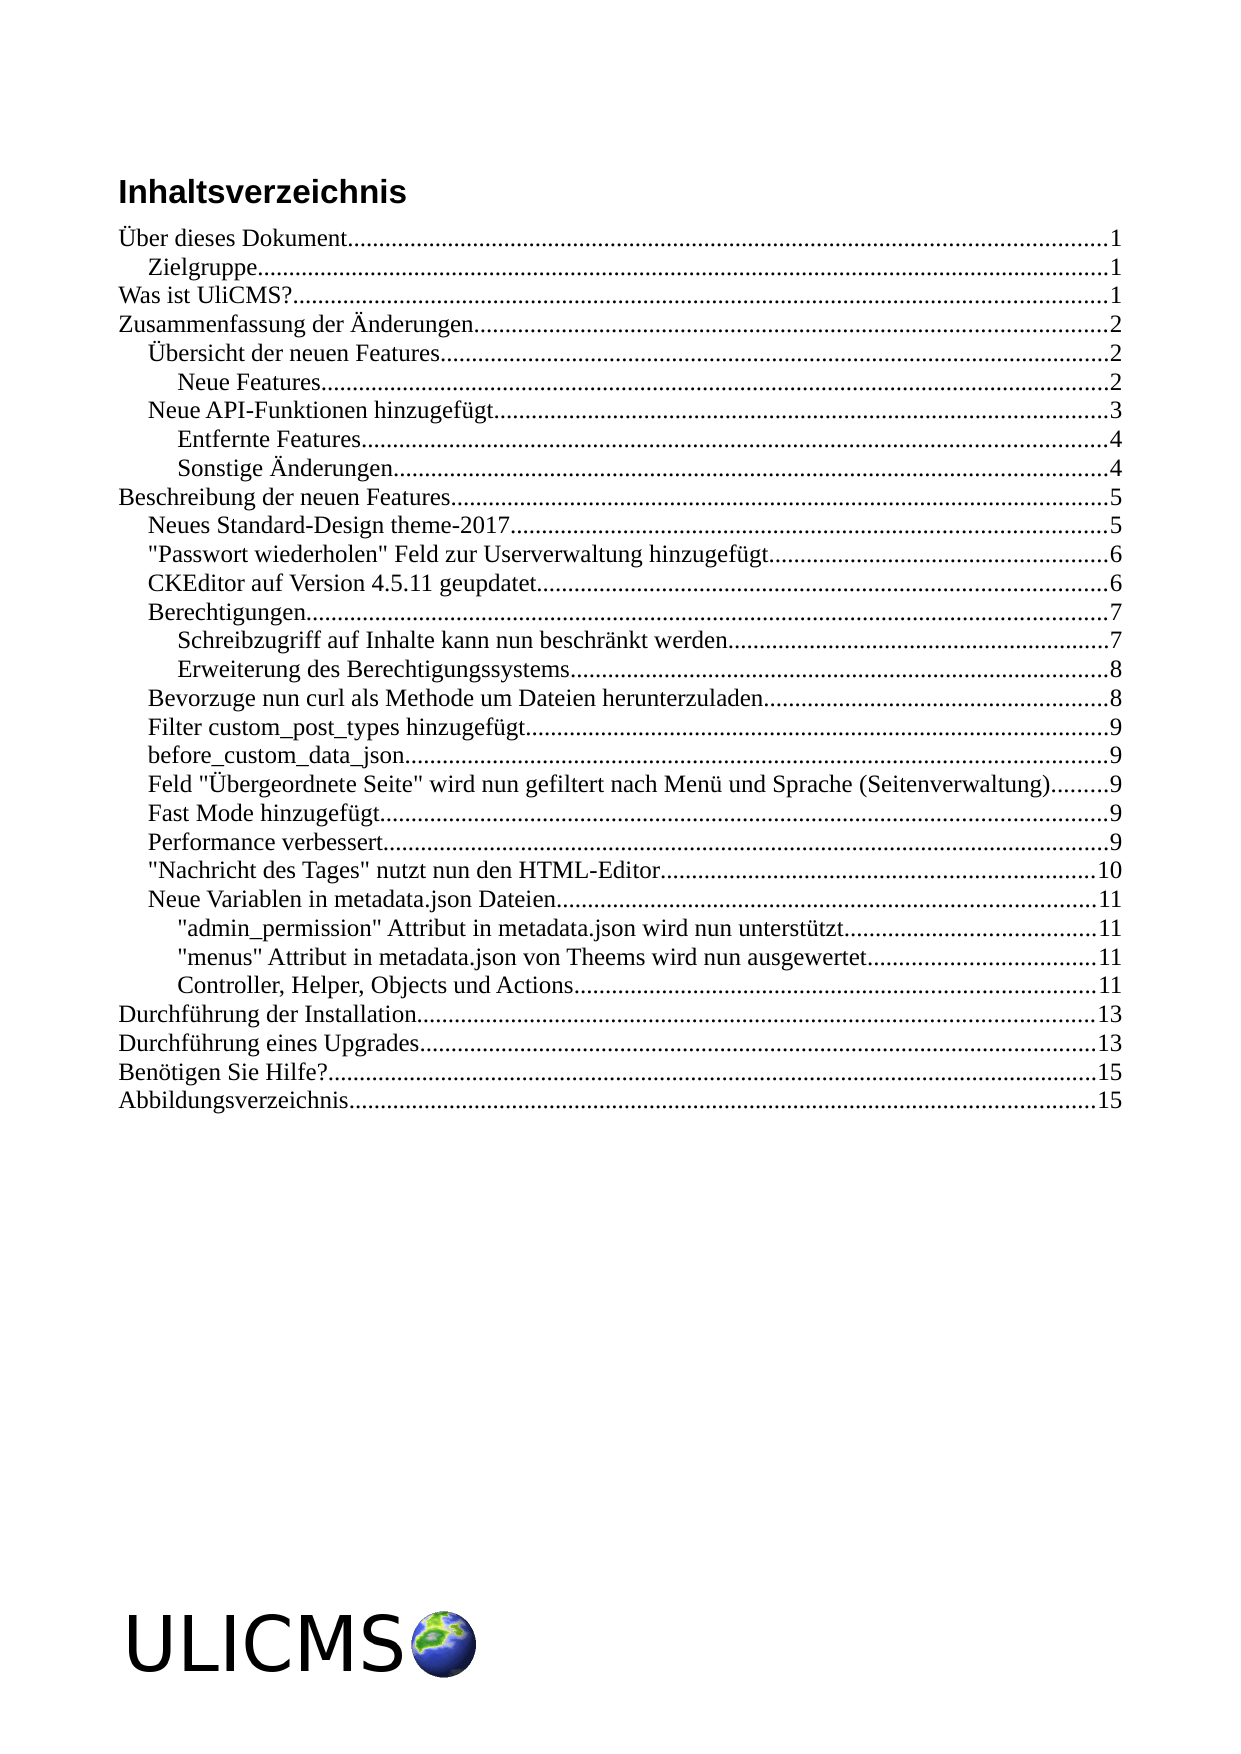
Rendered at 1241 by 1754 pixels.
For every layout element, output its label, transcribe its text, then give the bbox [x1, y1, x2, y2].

subtitle Inhaltsverzeichnis [118, 172, 1122, 210]
text Entfernte Features 4 [177, 424, 1122, 453]
text "Nachricht des Tages" nutzt nun den HTML-Editor 10 [148, 855, 1122, 884]
text Was ist UliCMS? 1 [118, 280, 1122, 309]
text Zusammenfassung der Änderungen 2 [118, 309, 1122, 338]
text Durchführung der Installation 13 [118, 999, 1122, 1028]
text Neue Features 2 [177, 367, 1122, 395]
text Bevorzuge nun curl als Methode um Dateien herunterzuladen 8 [148, 683, 1122, 712]
picture [118, 1607, 479, 1681]
text Controller, Helper, Objects und Actions 11 [177, 970, 1122, 999]
text Berechtigungen 7 [148, 597, 1122, 625]
text Neue API-Funktionen hinzugefügt 3 [148, 395, 1122, 424]
text Neues Standard-Design theme-2017 5 [148, 510, 1122, 539]
text CKEditor auf Version 4.5.11 geupdatet 6 [148, 568, 1122, 597]
text Benötigen Sie Hilfe? 15 [118, 1057, 1122, 1085]
text Über dieses Dokument 1 [118, 223, 1122, 252]
text Übersicht der neuen Features 2 [148, 338, 1122, 367]
text Performance verbessert 9 [148, 827, 1122, 855]
text Schreibzugriff auf Inhalte kann nun beschränkt werden 7 [177, 625, 1122, 654]
text Beschreibung der neuen Features 5 [118, 482, 1122, 510]
text Filter custom_post_types hinzugefügt 9 [148, 712, 1122, 740]
text "admin_permission" Attribut in metadata.json wird nun unterstützt 11 [177, 913, 1122, 942]
text before_custom_data_json 9 [148, 740, 1122, 769]
text Neue Variablen in metadata.json Dateien 11 [148, 884, 1122, 913]
text Feld "Übergeordnete Seite" wird nun gefiltert nach Menü und Sprache (Seitenverwaltung) 9 [148, 769, 1122, 798]
text Abbildungsverzeichnis 15 [118, 1085, 1122, 1114]
text "menus" Attribut in metadata.json von Theems wird nun ausgewertet 11 [177, 942, 1122, 970]
text Sonstige Änderungen 4 [177, 453, 1122, 482]
text Zielgruppe 1 [148, 252, 1122, 280]
text Durchführung eines Upgrades 13 [118, 1028, 1122, 1057]
text Erweiterung des Berechtigungssystems 8 [177, 654, 1122, 683]
text Fast Mode hinzugefügt 9 [148, 798, 1122, 827]
text "Passwort wiederholen" Feld zur Userverwaltung hinzugefügt 6 [148, 539, 1122, 568]
